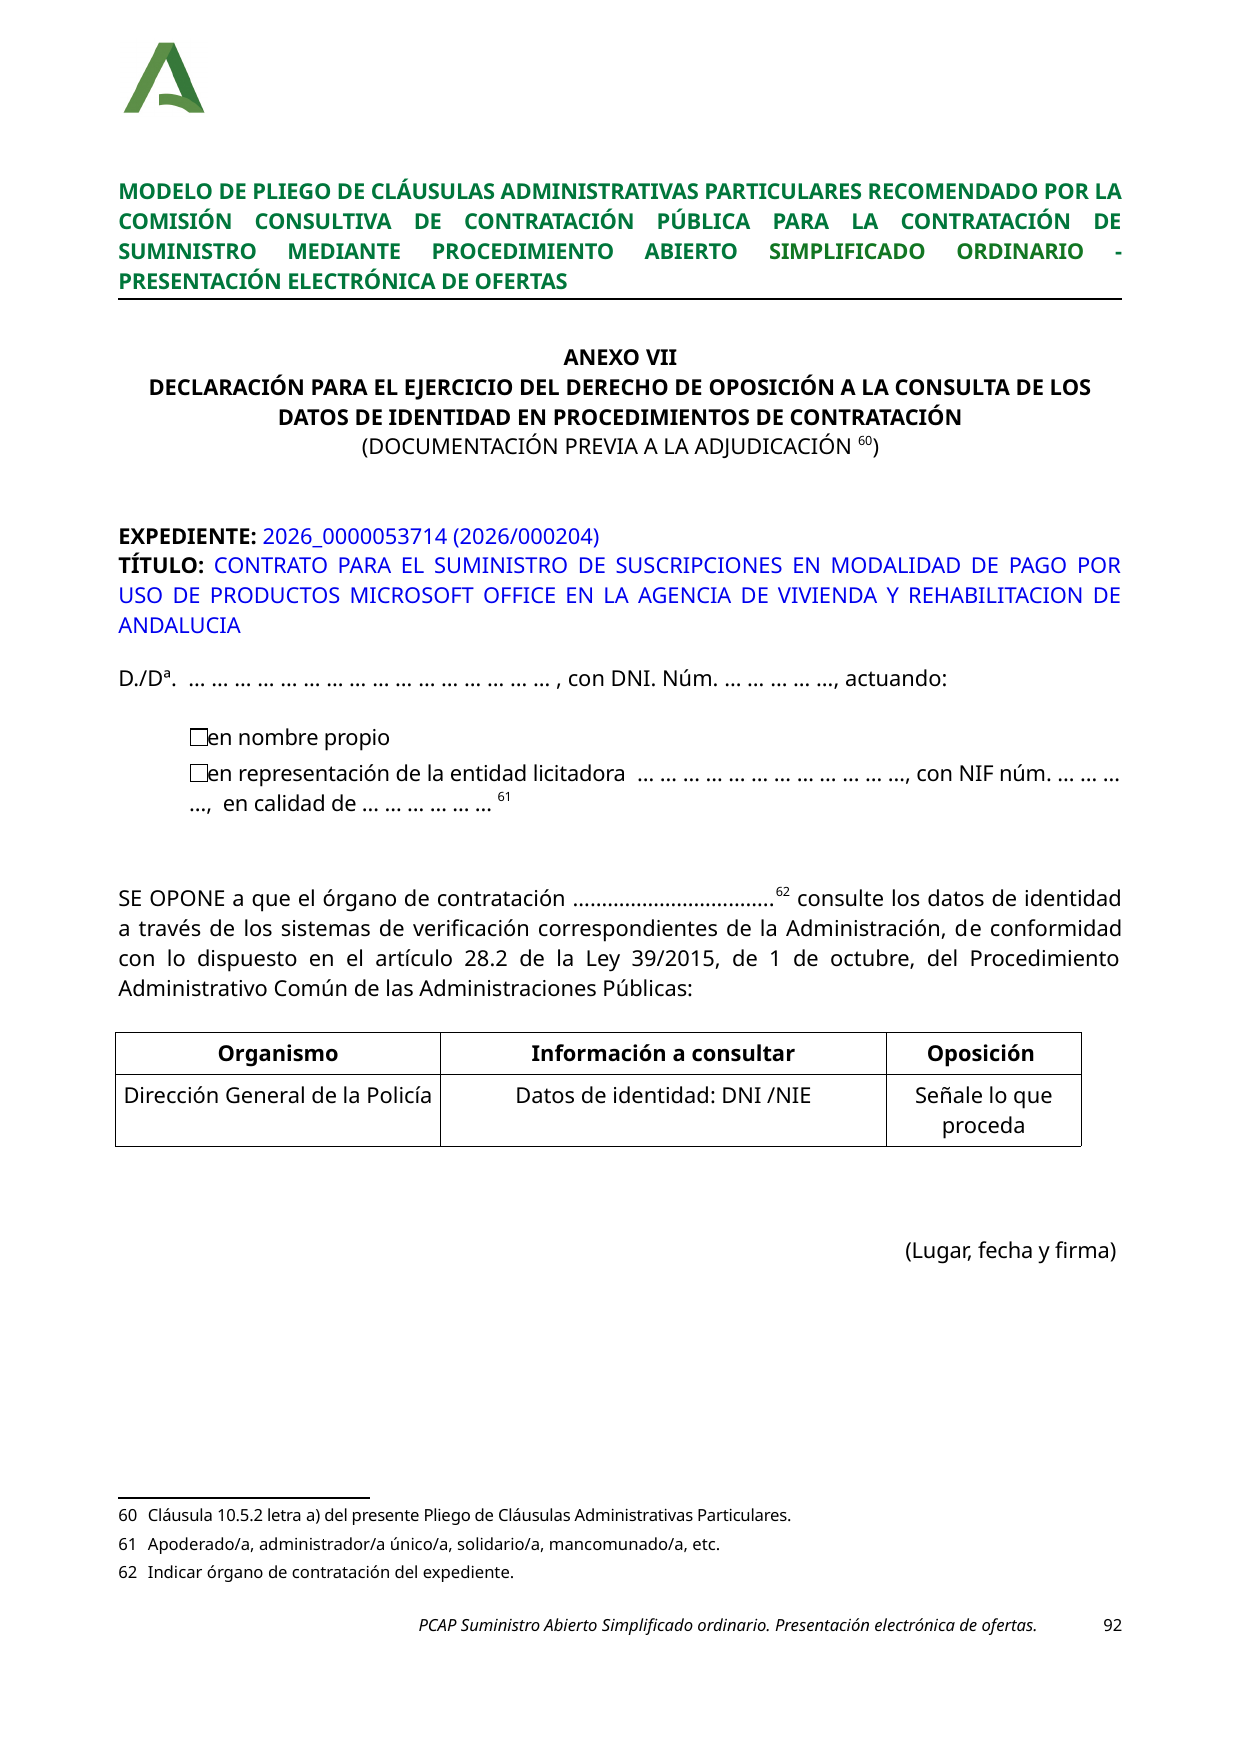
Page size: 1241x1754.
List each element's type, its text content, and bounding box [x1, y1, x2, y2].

picture [119, 38, 209, 117]
table_cell Datos de identidad: DNI /NIE [441, 1075, 886, 1146]
text Cláusula 10.5.2 letra a) del presente Pliego de Cláusulas Administrativas Particulares. [118, 1504, 1122, 1526]
text Apoderado/a, administrador/a único/a, solidario/a, mancomunado/a, etc. [118, 1532, 1122, 1555]
table_cell Dirección General de la Policía [116, 1075, 440, 1146]
text MODELO DE PLIEGO DE CLÁUSULAS ADMINISTRATIVAS PARTICULARES RECOMENDADO POR LA COMISIÓN CONSULTIVA DE CONTRATACIÓN PÚBLICA PARA LA CONTRATACIÓN DE SUMINISTRO MEDIANTE PROCEDIMIENTO ABIERTO SIMPLIFICADO ORDINARIO - PRESENTACIÓN ELECTRÓNICA DE OFERTAS [118, 176, 1122, 298]
text SE OPONE a que el órgano de contratación …………………………….. consulte los datos de identidad a través de los sistemas de verificación correspondientes de la Administración, de conformidad con lo dispuesto en el artículo 28.2 de la Ley 39/2015, de 1 de octubre, del Procedimiento Administrativo Común de las Administraciones Públicas: [118, 883, 1122, 1002]
text D./Dª. … … … … … … … … … … … … … … … … , con DNI. Núm. … … … … …, actuando: [118, 663, 1122, 692]
text (DOCUMENTACIÓN PREVIA A LA ADJUDICACIÓN ) [118, 431, 1122, 461]
text (Lugar, fecha y firma) [118, 1235, 1122, 1265]
text ANEXO VII [118, 342, 1122, 372]
text Indicar órgano de contratación del expediente. [118, 1561, 1122, 1584]
table_header Organismo [116, 1033, 440, 1074]
text en nombre propio [189, 722, 1122, 752]
table_cell Señale lo que proceda [887, 1075, 1081, 1146]
text en representación de la entidad licitadora … … … … … … … … … … … …, con NIF núm. … … … …, en calidad de … … … … … … [189, 758, 1122, 818]
table_header Oposición [887, 1033, 1081, 1074]
table_header Información a consultar [441, 1033, 886, 1074]
text DECLARACIÓN PARA EL EJERCICIO DEL DERECHO DE OPOSICIÓN A LA CONSULTA DE LOS DATOS DE IDENTIDAD EN PROCEDIMIENTOS DE CONTRATACIÓN [118, 372, 1122, 431]
text TÍTULO: CONTRATO PARA EL SUMINISTRO DE SUSCRIPCIONES EN MODALIDAD DE PAGO POR USO DE PRODUCTOS MICROSOFT OFFICE EN LA AGENCIA DE VIVIENDA Y REHABILITACION DE ANDALUCIA [118, 551, 1122, 640]
text EXPEDIENTE: 2026_0000053714 (2026/000204) [118, 521, 1122, 551]
